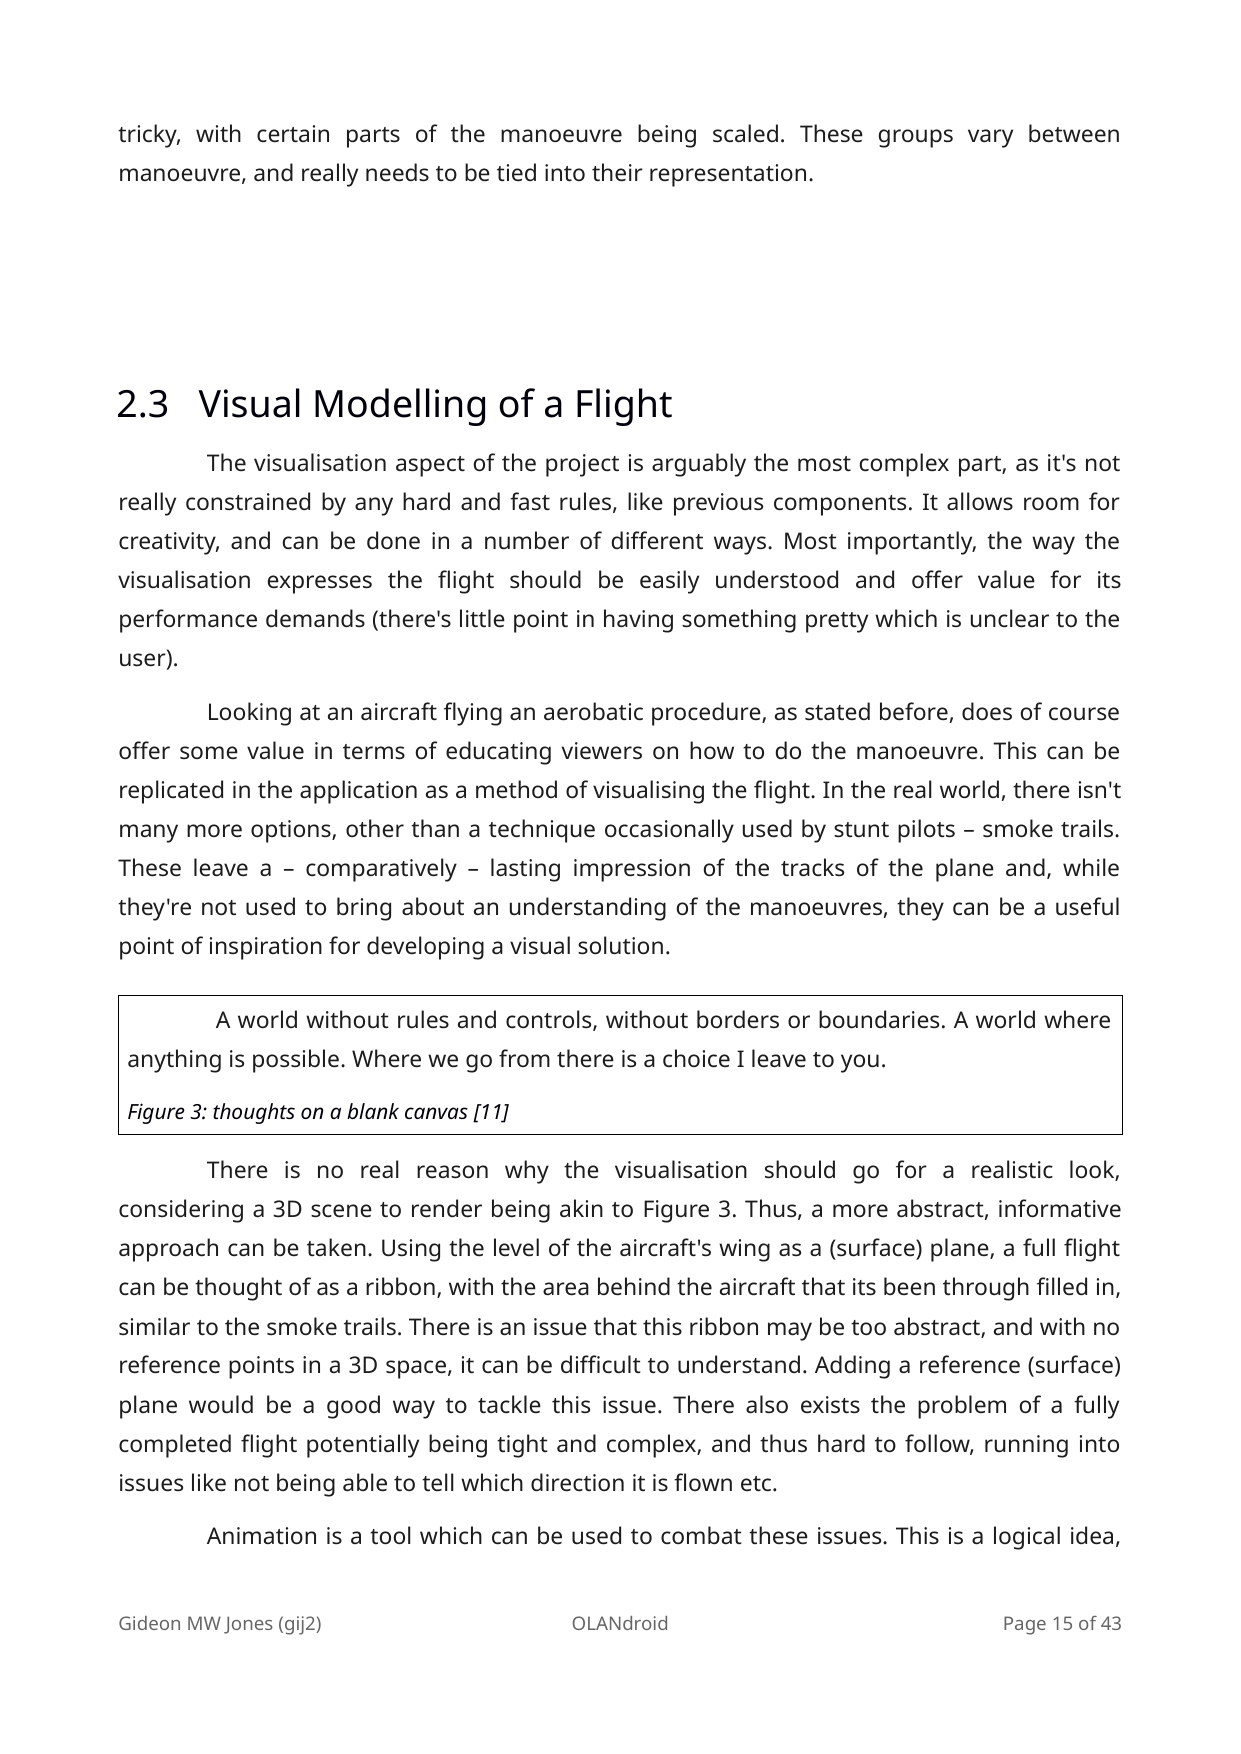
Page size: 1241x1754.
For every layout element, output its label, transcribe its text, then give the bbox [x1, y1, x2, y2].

text Animation is a tool which can be used to combat these issues. This is a logical idea, [118, 1520, 1122, 1552]
text tricky, with certain parts of the manoeuvre being scaled. These groups vary between manoeuvre, and really needs to be tied into their representation. [118, 118, 1122, 188]
text The visualisation aspect of the project is arguably the most complex part, as it's not really constrained by any hard and fast rules, like previous components. It allows room for creativity, and can be done in a number of different ways. Most importantly, the way the visualisation expresses the flight should be easily understood and offer value for its performance demands (there's little point in having something pretty which is unclear to the user). [118, 447, 1122, 673]
text Figure 3: thoughts on a blank canvas [11] [127, 1097, 1113, 1126]
subtitle Visual Modelling of a Flight [106, 378, 1122, 429]
text Looking at an aircraft flying an aerobatic procedure, as stated before, does of course offer some value in terms of educating viewers on how to do the manoeuvre. This can be replicated in the application as a method of visualising the flight. In the real world, there isn't many more options, other than a technique occasionally used by stunt pilots – smoke trails. These leave a – comparatively – lasting impression of the tracks of the plane and, while they're not used to bring about an understanding of the manoeuvres, they can be a useful point of inspiration for developing a visual solution. [118, 696, 1122, 961]
text There is no real reason why the visualisation should go for a realistic look, considering a 3D scene to render being akin to Figure 3. Thus, a more abstract, informative approach can be taken. Using the level of the aircraft's wing as a (surface) plane, a full flight can be thought of as a ribbon, with the area behind the aircraft that its been through filled in, similar to the smoke trails. There is an issue that this ribbon may be too abstract, and with no reference points in a 3D space, it can be difficult to understand. Adding a reference (surface) plane would be a good way to tackle this issue. There also exists the problem of a fully completed flight potentially being tight and complex, and thus hard to follow, running into issues like not being able to tell which direction it is flown etc. [118, 1135, 1122, 1498]
text A world without rules and controls, without borders or boundaries. A world where anything is possible. Where we go from there is a choice I leave to you. [127, 1004, 1113, 1075]
text [119, 996, 1122, 1134]
